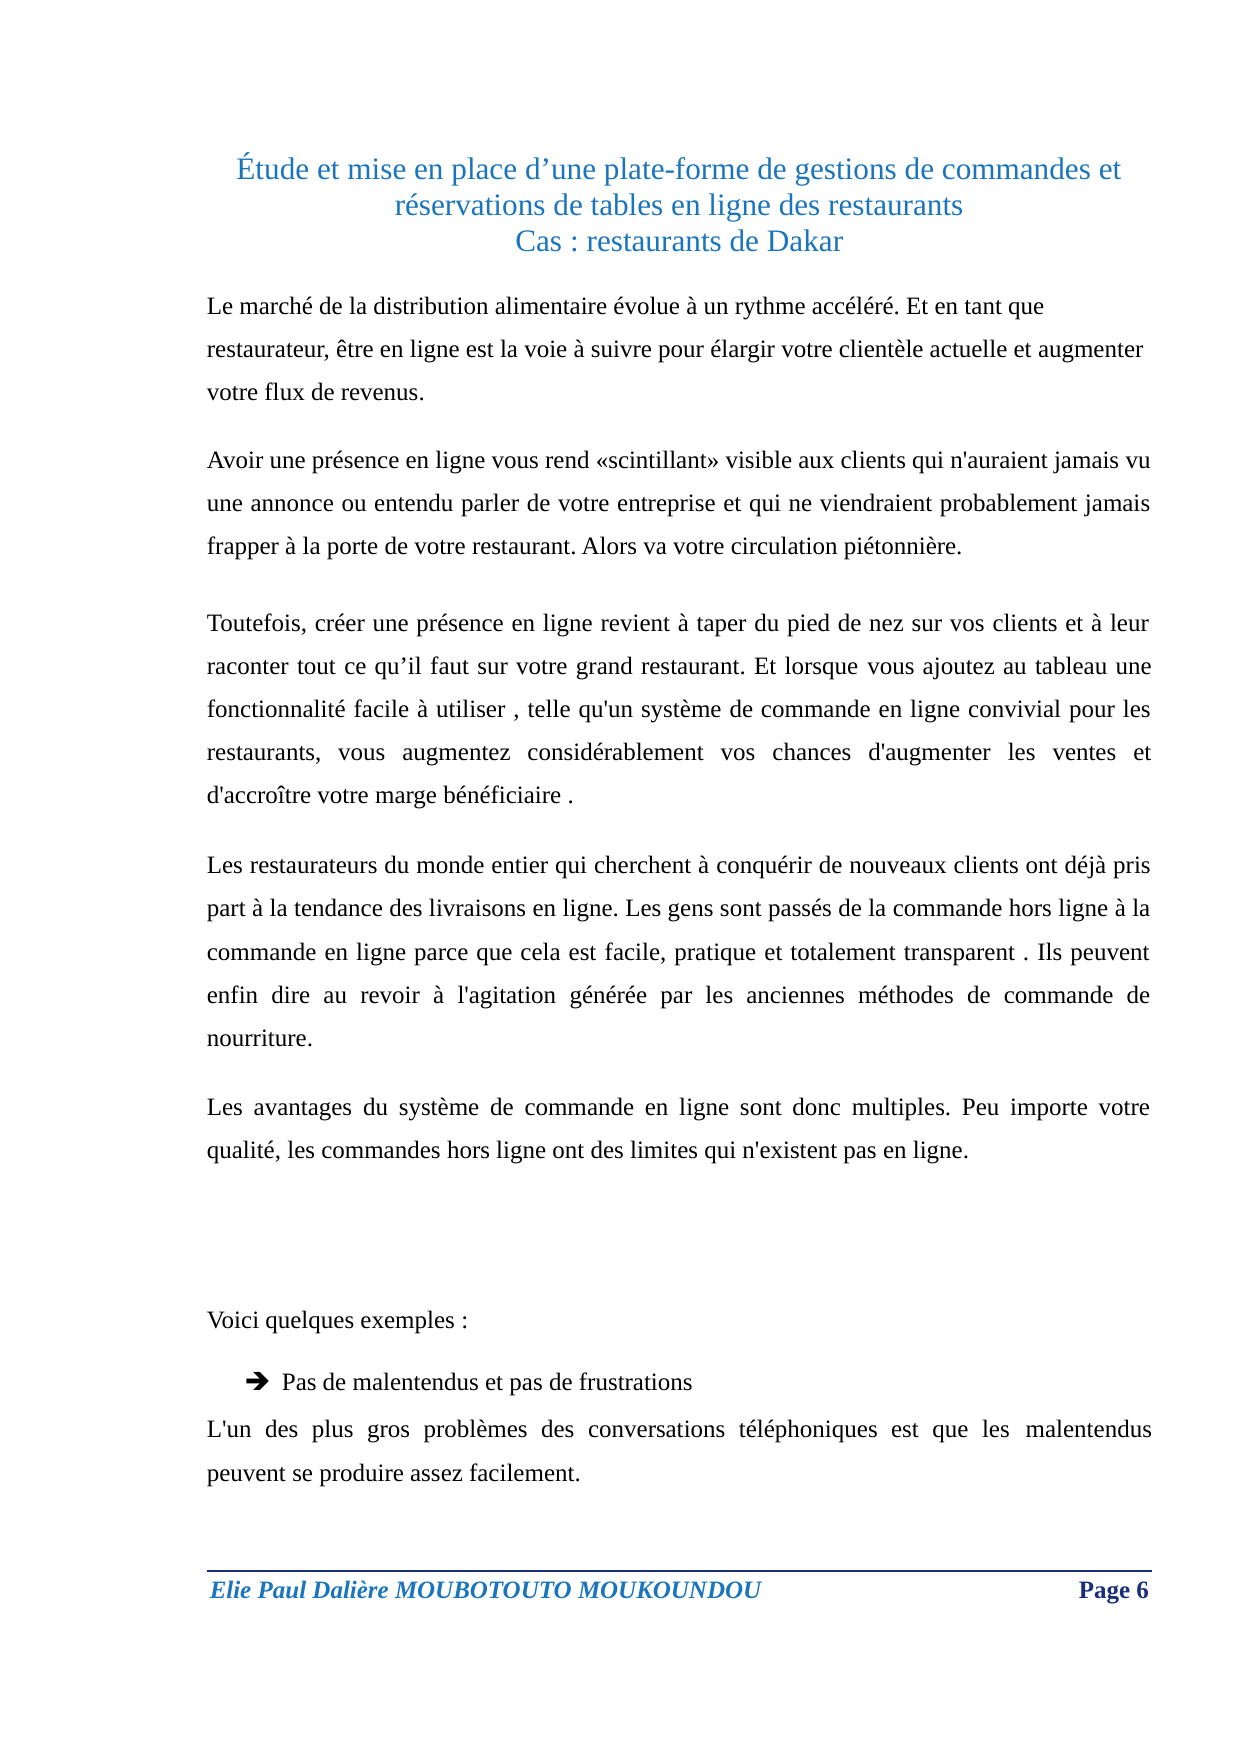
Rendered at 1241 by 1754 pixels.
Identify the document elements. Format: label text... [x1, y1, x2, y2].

text Toutefois, créer une présence en ligne revient à taper du pied de nez sur vos clients et à leur raconter tout ce qu’il faut sur votre grand restaurant. Et lorsque vous ajoutez au tableau une fonctionnalité facile à utiliser , telle qu'un système de commande en ligne convivial pour les restaurants, vous augmentez considérablement vos chances d'augmenter les ventes et d'accroître votre marge bénéficiaire . [207, 608, 1152, 809]
list Pas de malentendus et pas de frustrations [244, 1367, 1152, 1396]
text Les avantages du système de commande en ligne sont donc multiples. Peu importe votre qualité, les commandes hors ligne ont des limites qui n'existent pas en ligne. [207, 1092, 1152, 1164]
text L'un des plus gros problèmes des conversations téléphoniques est que les malentendus peuvent se produire assez facilement. [207, 1410, 1152, 1487]
text Voici quelques exemples : [207, 1305, 1152, 1333]
text Le marché de la distribution alimentaire évolue à un rythme accéléré. Et en tant que restaurateur, être en ligne est la voie à suivre pour élargir votre clientèle actuelle et augmenter votre flux de revenus. [207, 291, 1152, 406]
text Avoir une présence en ligne vous rend «scintillant» visible aux clients qui n'auraient jamais vu une annonce ou entendu parler de votre entreprise et qui ne viendraient probablement jamais frapper à la porte de votre restaurant. Alors va votre circulation piétonnière. [207, 445, 1152, 560]
text Les restaurateurs du monde entier qui cherchent à conquérir de nouveaux clients ont déjà pris part à la tendance des livraisons en ligne. Les gens sont passés de la commande hors ligne à la commande en ligne parce que cela est facile, pratique et totalement transparent . Ils peuvent enfin dire au revoir à l'agitation générée par les anciennes méthodes de commande de nourriture. [207, 850, 1152, 1052]
